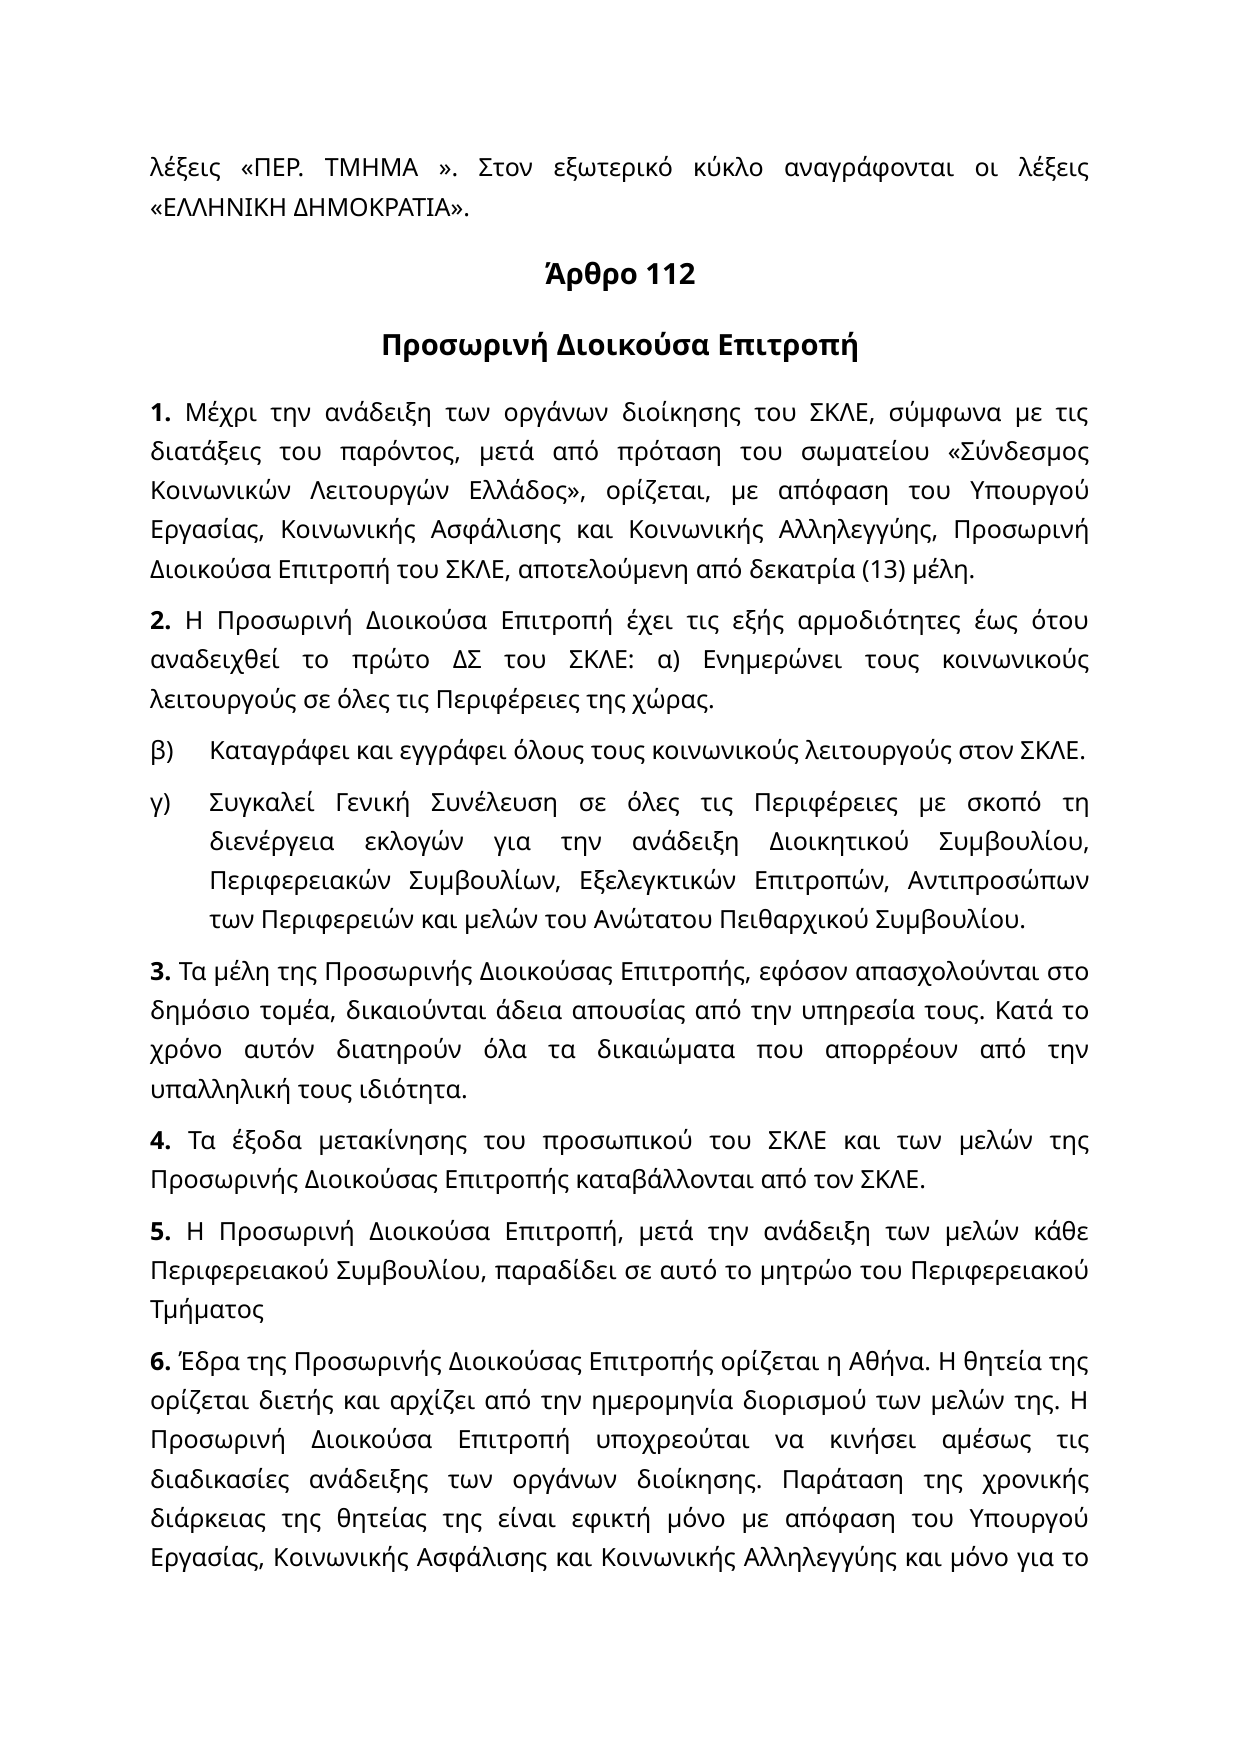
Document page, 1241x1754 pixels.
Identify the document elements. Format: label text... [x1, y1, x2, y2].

text 4. Τα έξοδα μετακίνησης του προσωπικού του ΣΚΛΕ και των μελών της Προσωρινής Διοικούσας Επιτροπής καταβάλλονται από τον ΣΚΛΕ. [150, 1123, 1090, 1196]
list γ) Συγκαλεί Γενική Συνέλευση σε όλες τις Περιφέρειες με σκοπό τη διενέργεια εκλογών για την ανάδειξη Διοικητικού Συμβουλίου, Περιφερειακών Συμβουλίων, Εξελεγκτικών Επιτροπών, Αντιπροσώπων των Περιφερειών και μελών του Ανώτατου Πειθαρχικού Συμβουλίου. [150, 784, 1090, 936]
subtitle Άρθρο 112 [150, 253, 1090, 293]
text λέξεις «ΠΕΡ. ΤΜΗΜΑ ». Στον εξωτερικό κύκλο αναγράφονται οι λέξεις «ΕΛΛΗΝΙΚΗ ΔΗΜΟΚΡΑΤΙΑ». [150, 150, 1090, 223]
text 1. Μέχρι την ανάδειξη των οργάνων διοίκησης του ΣΚΛΕ, σύμφωνα με τις διατάξεις του παρόντος, μετά από πρόταση του σωματείου «Σύνδεσμος Κοινωνικών Λειτουργών Ελλάδος», ορίζεται, με απόφαση του Υπουργού Εργασίας, Κοινωνικής Ασφάλισης και Κοινωνικής Αλληλεγγύης, Προσωρινή Διοικούσα Επιτροπή του ΣΚΛΕ, αποτελούμενη από δεκατρία (13) μέλη. [150, 394, 1090, 585]
text 3. Τα μέλη της Προσωρινής Διοικούσας Επιτροπής, εφόσον απασχολούνται στο δημόσιο τομέα, δικαιούνται άδεια απουσίας από την υπηρεσία τους. Κατά το χρόνο αυτόν διατηρούν όλα τα δικαιώματα που απορρέουν από την υπαλληλική τους ιδιότητα. [150, 954, 1090, 1105]
text 5. Η Προσωρινή Διοικούσα Επιτροπή, μετά την ανάδειξη των μελών κάθε Περιφερειακού Συμβουλίου, παραδίδει σε αυτό το μητρώο του Περιφερειακού Τμήματος [150, 1214, 1090, 1326]
text 6. Έδρα της Προσωρινής Διοικούσας Επιτροπής ορίζεται η Αθήνα. Η θητεία της ορίζεται διετής και αρχίζει από την ημερομηνία διορισμού των μελών της. Η Προσωρινή Διοικούσα Επιτροπή υποχρεούται να κινήσει αμέσως τις διαδικασίες ανάδειξης των οργάνων διοίκησης. Παράταση της χρονικής διάρκειας της θητείας της είναι εφικτή μόνο με απόφαση του Υπουργού Εργασίας, Κοινωνικής Ασφάλισης και Κοινωνικής Αλληλεγγύης και μόνο για το [150, 1344, 1090, 1574]
text 2. Η Προσωρινή Διοικούσα Επιτροπή έχει τις εξής αρμοδιότητες έως ότου αναδειχθεί το πρώτο ΔΣ του ΣΚΛΕ: α) Ενημερώνει τους κοινωνικούς λειτουργούς σε όλες τις Περιφέρειες της χώρας. [150, 603, 1090, 715]
list β) Καταγράφει και εγγράφει όλους τους κοινωνικούς λειτουργούς στον ΣΚΛΕ. [150, 733, 1090, 767]
subtitle Προσωρινή Διοικούσα Επιτροπή [150, 324, 1090, 364]
